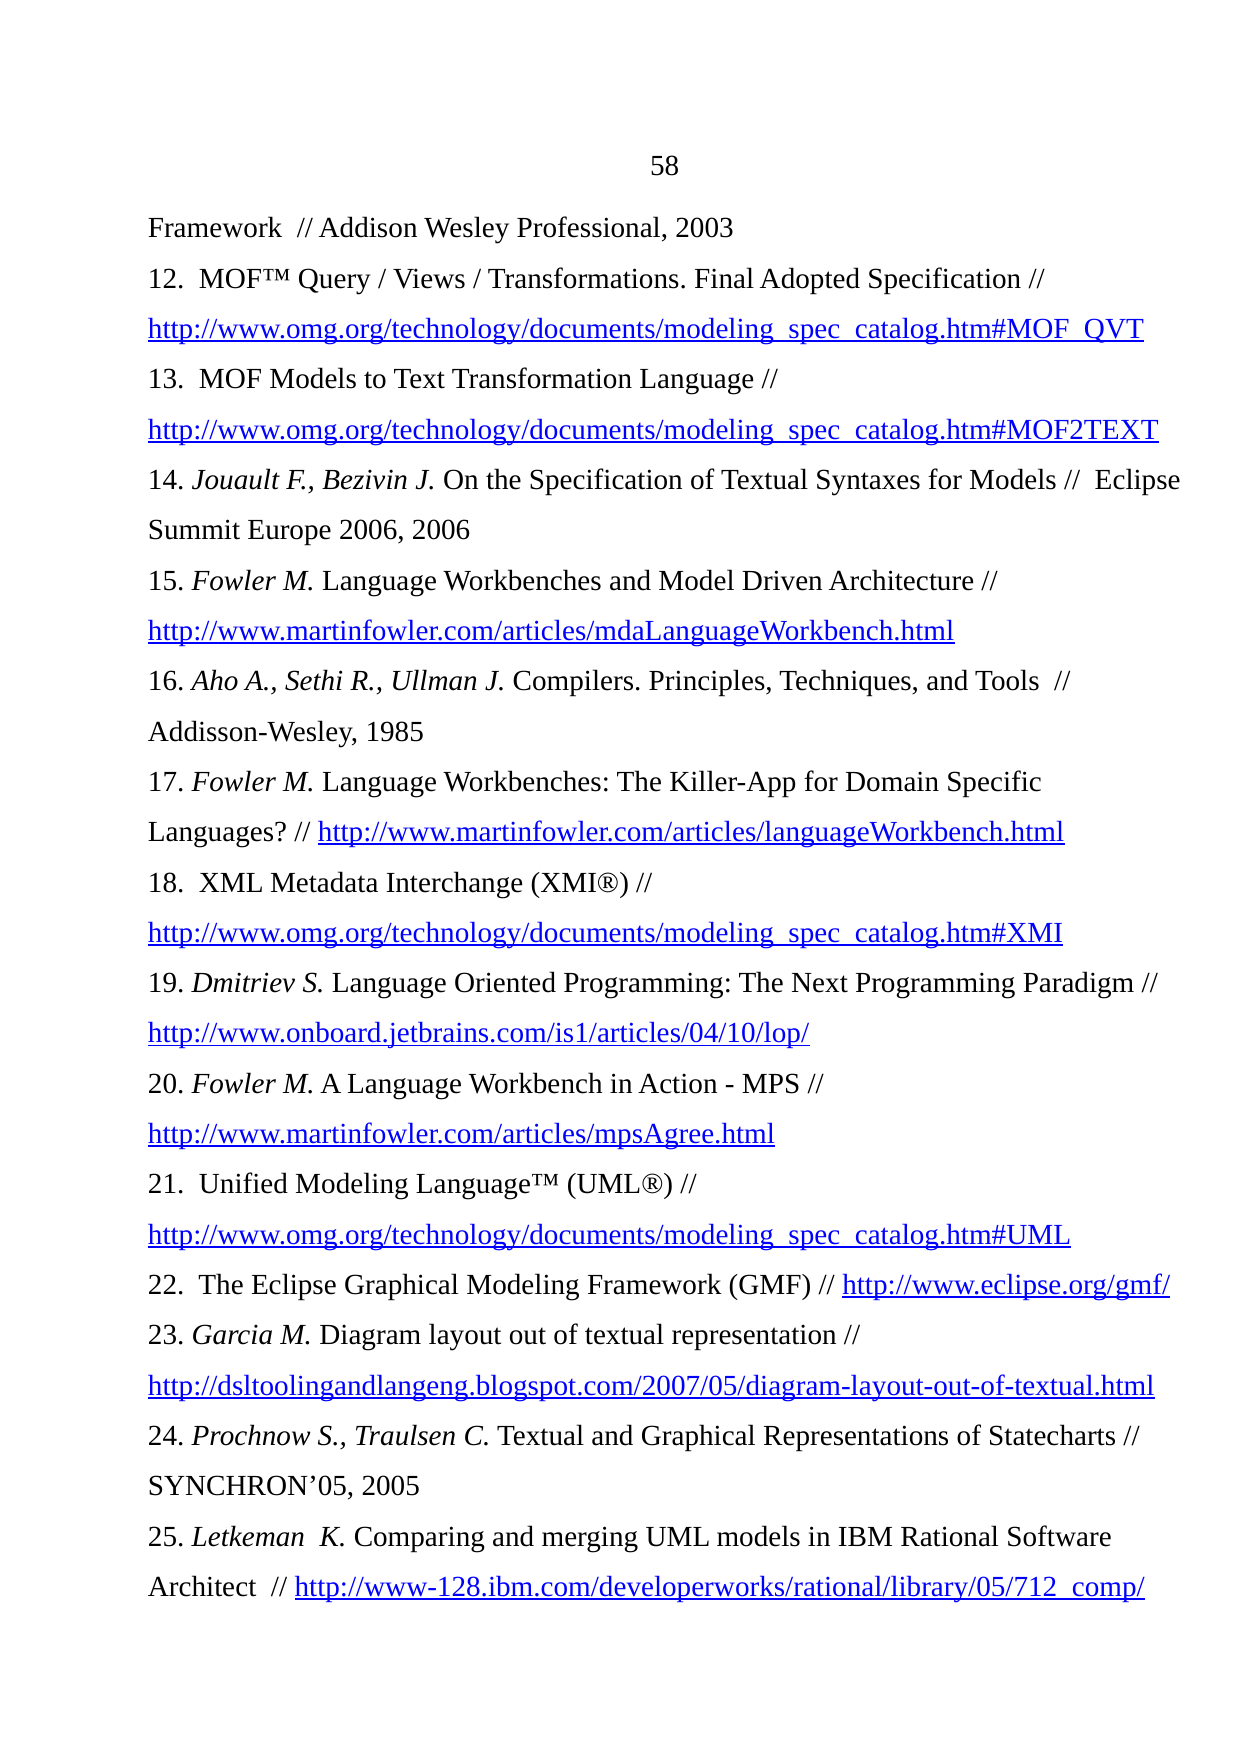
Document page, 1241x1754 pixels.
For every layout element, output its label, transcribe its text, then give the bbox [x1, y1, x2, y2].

text 20. Fowler M. A Language Workbench in Action - MPS // http://www.martinfowler.com/articles/mpsAgree.html [148, 1066, 1181, 1150]
text 18. XML Metadata Interchange (XMI®) // http://www.omg.org/technology/documents/modeling_spec_catalog.htm#XMI [148, 865, 1181, 948]
text 23. Garcia M. Diagram layout out of textual representation // http://dsltoolingandlangeng.blogspot.com/2007/05/diagram-layout-out-of-textual.html [148, 1317, 1181, 1401]
text 19. Dmitriev S. Language Oriented Programming: The Next Programming Paradigm // http://www.onboard.jetbrains.com/is1/articles/04/10/lop/ [148, 965, 1181, 1049]
text 12. MOF™ Query / Views / Transformations. Final Adopted Specification // http://www.omg.org/technology/documents/modeling_spec_catalog.htm#MOF_QVT [148, 261, 1181, 345]
text Framework // Addison Wesley Professional, 2003 [148, 211, 1181, 244]
text 16. Aho A., Sethi R., Ullman J. Compilers. Principles, Techniques, and Tools // Addisson-Wesley, 1985 [148, 663, 1181, 747]
text 21. Unified Modeling Language™ (UML®) // http://www.omg.org/technology/documents/modeling_spec_catalog.htm#UML [148, 1167, 1181, 1250]
text 24. Prochnow S., Traulsen C. Textual and Graphical Representations of Statecharts // SYNCHRON’05, 2005 [148, 1418, 1181, 1502]
text 13. MOF Models to Text Transformation Language // http://www.omg.org/technology/documents/modeling_spec_catalog.htm#MOF2TEXT [148, 362, 1181, 445]
text 22. The Eclipse Graphical Modeling Framework (GMF) // http://www.eclipse.org/gmf/ [148, 1267, 1181, 1301]
text 17. Fowler M. Language Workbenches: The Killer-App for Domain Specific Languages? // http://www.martinfowler.com/articles/languageWorkbench.html [148, 764, 1181, 848]
text 14. Jouault F., Bezivin J. On the Specification of Textual Syntaxes for Models // Eclipse Summit Europe 2006, 2006 [148, 462, 1181, 546]
text 15. Fowler M. Language Workbenches and Model Driven Architecture // http://www.martinfowler.com/articles/mdaLanguageWorkbench.html [148, 563, 1181, 647]
text 25. Letkeman K. Comparing and merging UML models in IBM Rational Software Architect // http://www-128.ibm.com/developerworks/rational/library/05/712_comp/ [148, 1519, 1181, 1603]
